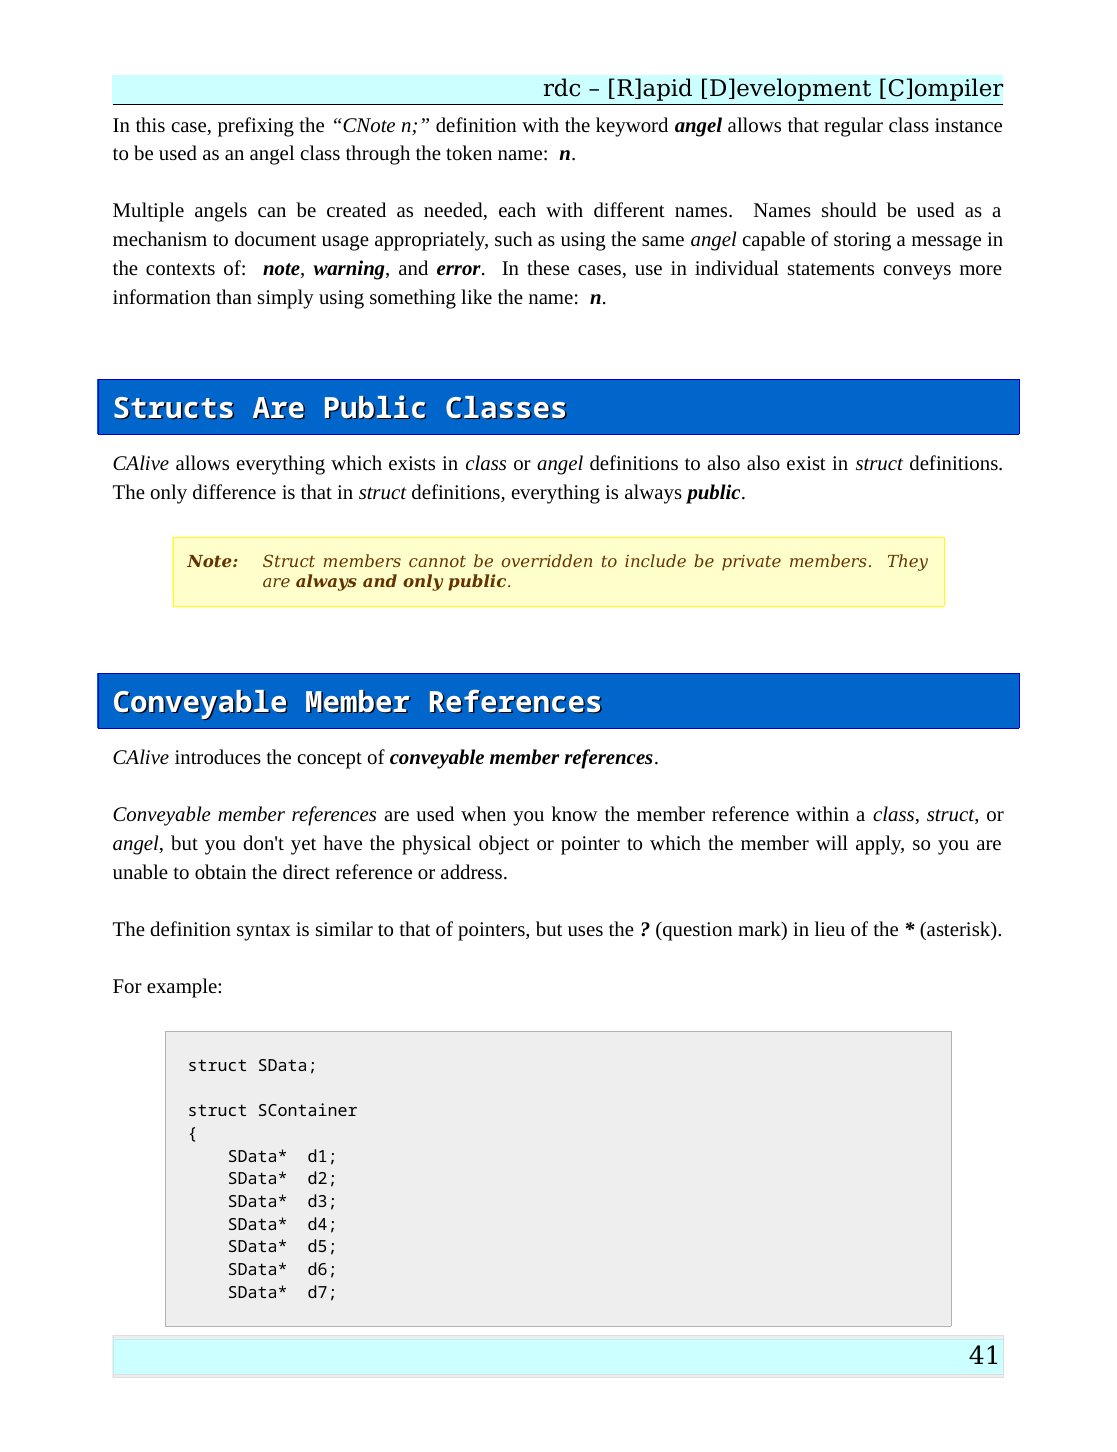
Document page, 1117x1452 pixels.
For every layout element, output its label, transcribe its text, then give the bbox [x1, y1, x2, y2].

text Conveyable member references are used when you know the member reference within a class, struct, or angel, but you don't yet have the physical object or pointer to which the member will apply, so you are unable to obtain the direct reference or address. [112, 802, 1003, 884]
text In this case, prefixing the “CNote n;” definition with the keyword angel allows that regular class instance to be used as an angel class through the token name: n. [112, 112, 1003, 165]
text CAlive allows everything which exists in class or angel definitions to also also exist in struct definitions. The only difference is that in struct definitions, everything is always public. [112, 451, 1003, 504]
text CAlive introduces the concept of conveyable member references. [112, 745, 1003, 769]
text For example: [112, 974, 1003, 998]
text Multiple angels can be created as needed, each with different names. Names should be used as a mechanism to document usage appropriately, such as using the same angel capable of storing a message in the contexts of: note, warning, and error. In these cases, use in individual statements conveys more information than simply using something like the name: n. [112, 198, 1003, 309]
text Note: Struct members cannot be overridden to include be private members. They are always and only public. [174, 538, 944, 606]
text The definition syntax is similar to that of pointers, but uses the ? (question mark) in lieu of the * (asterisk). [112, 917, 1003, 941]
subtitle Structs Are Public Classes [99, 380, 1019, 434]
text struct SData; struct SContainer { SData* d1; SData* d2; SData* d3; SData* d4; SData* d5; SData* d6; SData* d7; [166, 1032, 951, 1326]
subtitle Conveyable Member References [99, 674, 1019, 728]
